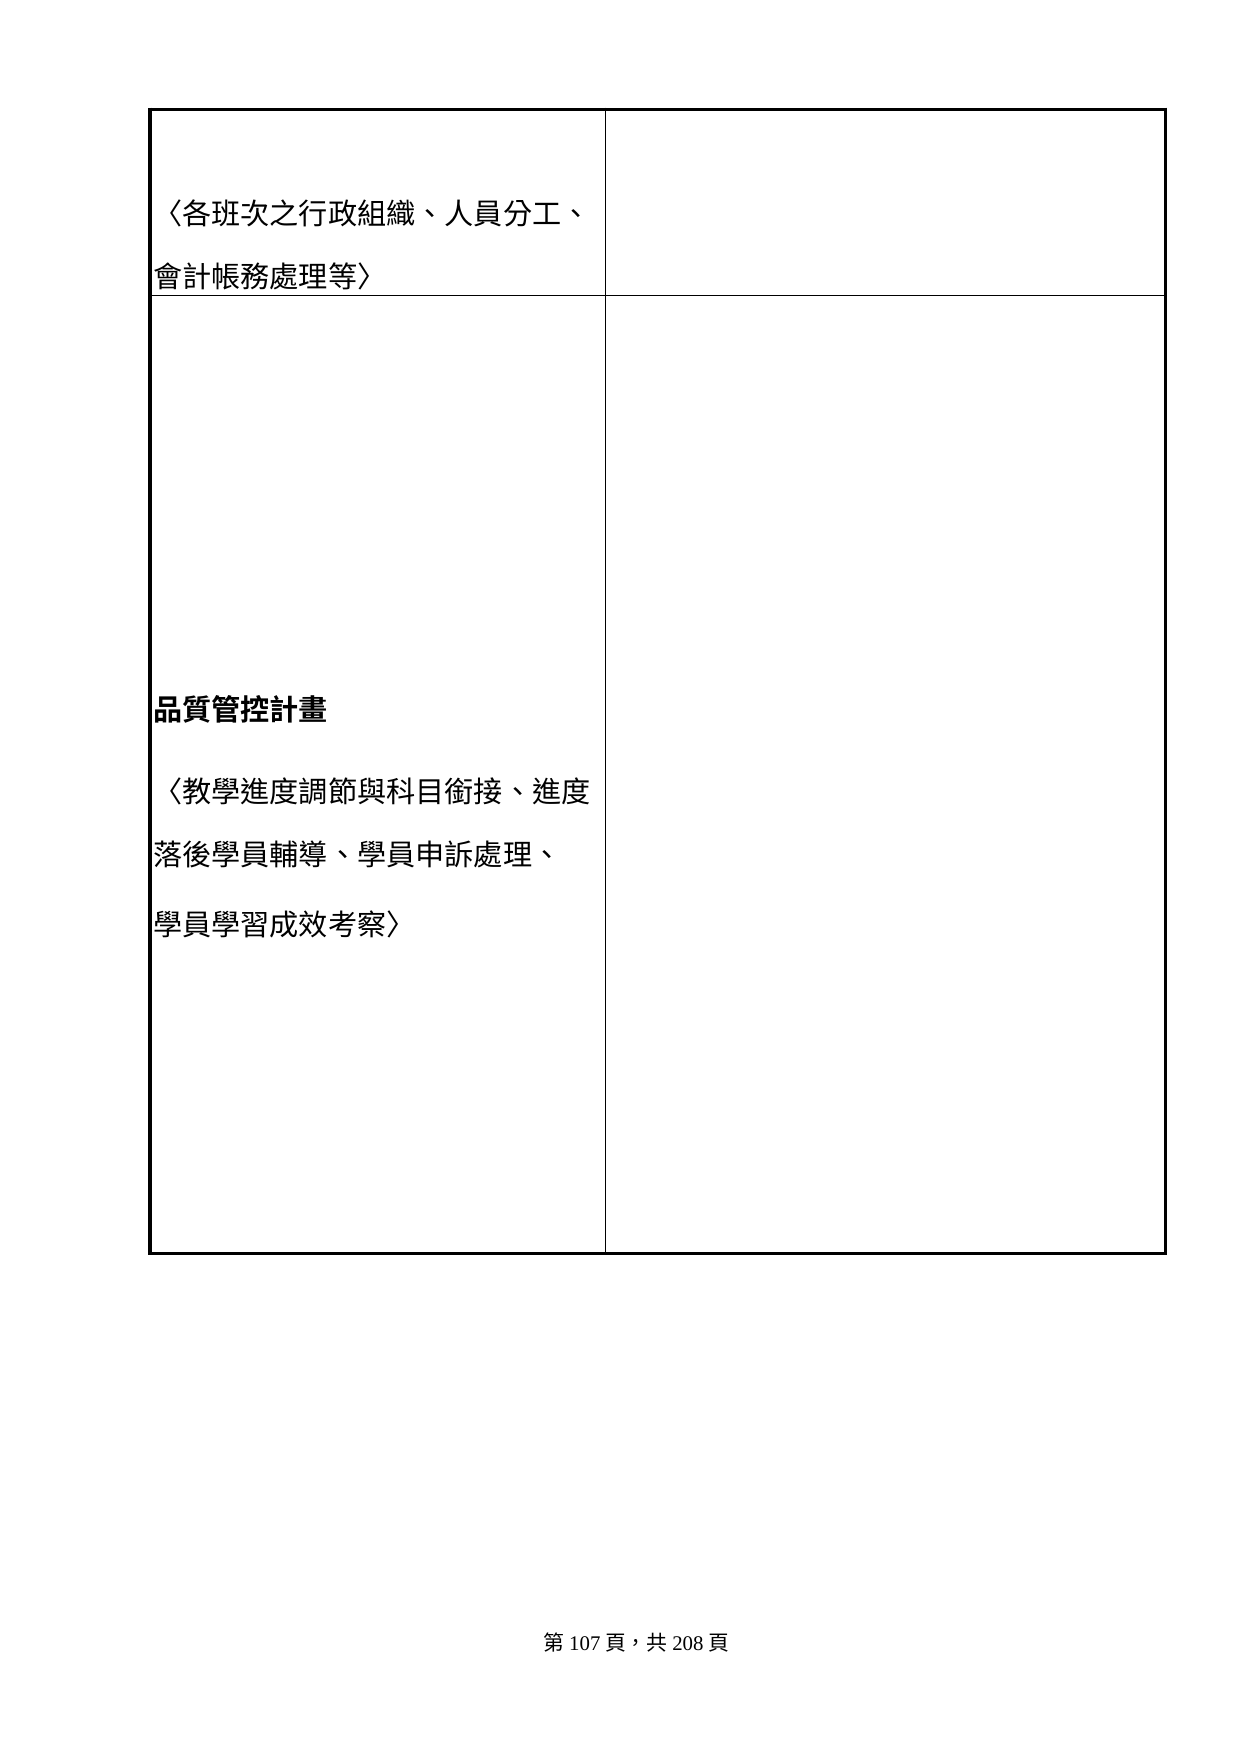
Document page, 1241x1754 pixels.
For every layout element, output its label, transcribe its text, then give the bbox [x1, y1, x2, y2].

table_header [606, 111, 1164, 295]
table_cell [606, 296, 1164, 1252]
table_header 〈各班次之行政組織、人員分工、會計帳務處理等〉 [152, 111, 605, 295]
table_cell 品質管控計畫 〈教學進度調節與科目銜接、進度落後學員輔導、學員申訴處理、 學員學習成效考察〉 [152, 296, 605, 1252]
